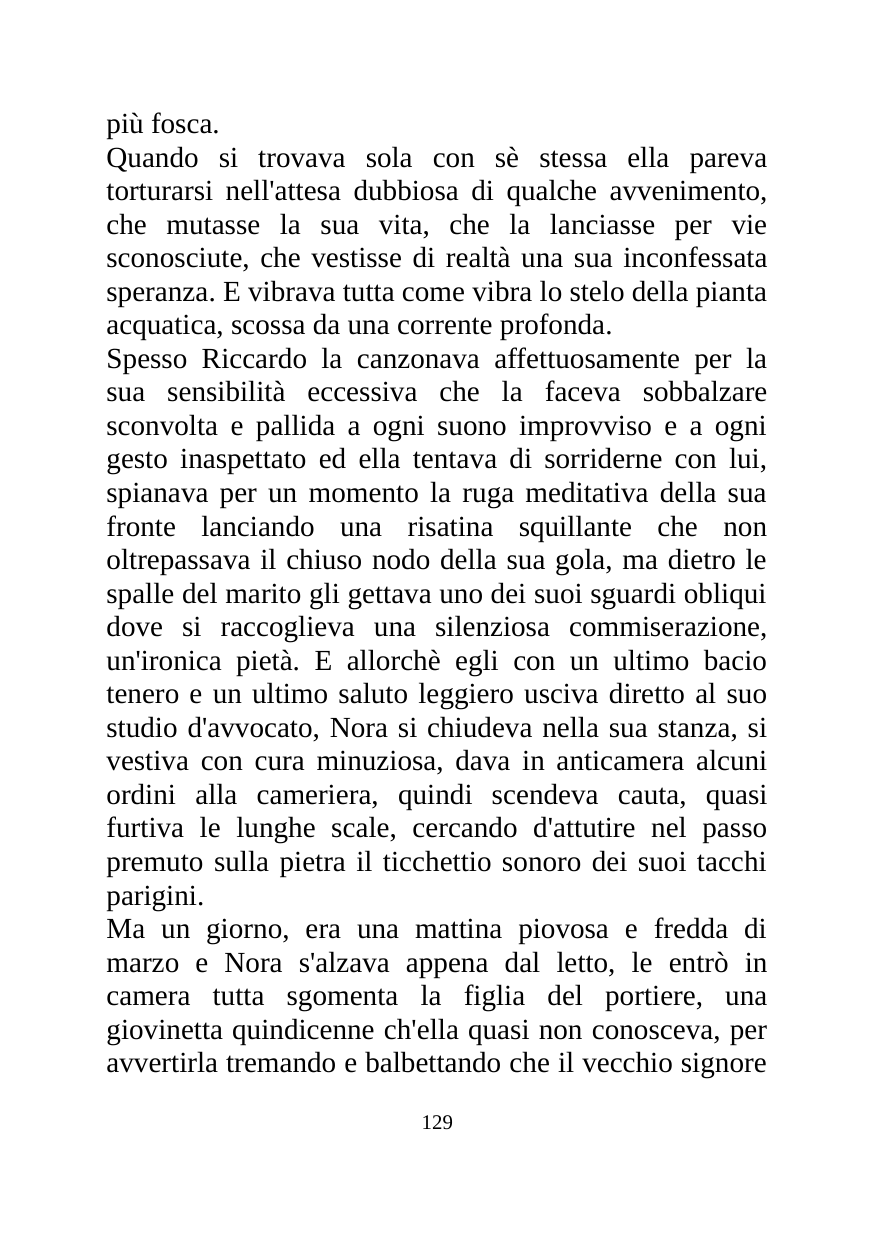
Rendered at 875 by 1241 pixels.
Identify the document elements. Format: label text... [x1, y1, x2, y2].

text più fosca. [106, 106, 768, 140]
text Quando si trovava sola con sè stessa ella pareva torturarsi nell'attesa dubbiosa di qualche avvenimento, che mutasse la sua vita, che la lanciasse per vie sconosciute, che vestisse di realtà una sua inconfessata speranza. E vibrava tutta come vibra lo stelo della pianta acquatica, scossa da una corrente profonda. [106, 140, 768, 341]
text Ma un giorno, era una mattina piovosa e fredda di marzo e Nora s'alzava appena dal letto, le entrò in camera tutta sgomenta la figlia del portiere, una giovinetta quindicenne ch'ella quasi non conosceva, per avvertirla tremando e balbettando che il vecchio signore [106, 911, 768, 1079]
text Spesso Riccardo la canzonava affettuosamente per la sua sensibilità eccessiva che la faceva sobbalzare sconvolta e pallida a ogni suono improvviso e a ogni gesto inaspettato ed ella tentava di sorriderne con lui, spianava per un momento la ruga meditativa della sua fronte lanciando una risatina squillante che non oltrepassava il chiuso nodo della sua gola, ma dietro le spalle del marito gli gettava uno dei suoi sguardi obliqui dove si raccoglieva una silenziosa commiserazione, un'ironica pietà. E allorchè egli con un ultimo bacio tenero e un ultimo saluto leggiero usciva diretto al suo studio d'avvocato, Nora si chiudeva nella sua stanza, si vestiva con cura minuziosa, dava in anticamera alcuni ordini alla cameriera, quindi scendeva cauta, quasi furtiva le lunghe scale, cercando d'attutire nel passo premuto sulla pietra il ticchettio sonoro dei suoi tacchi parigini. [106, 341, 768, 911]
